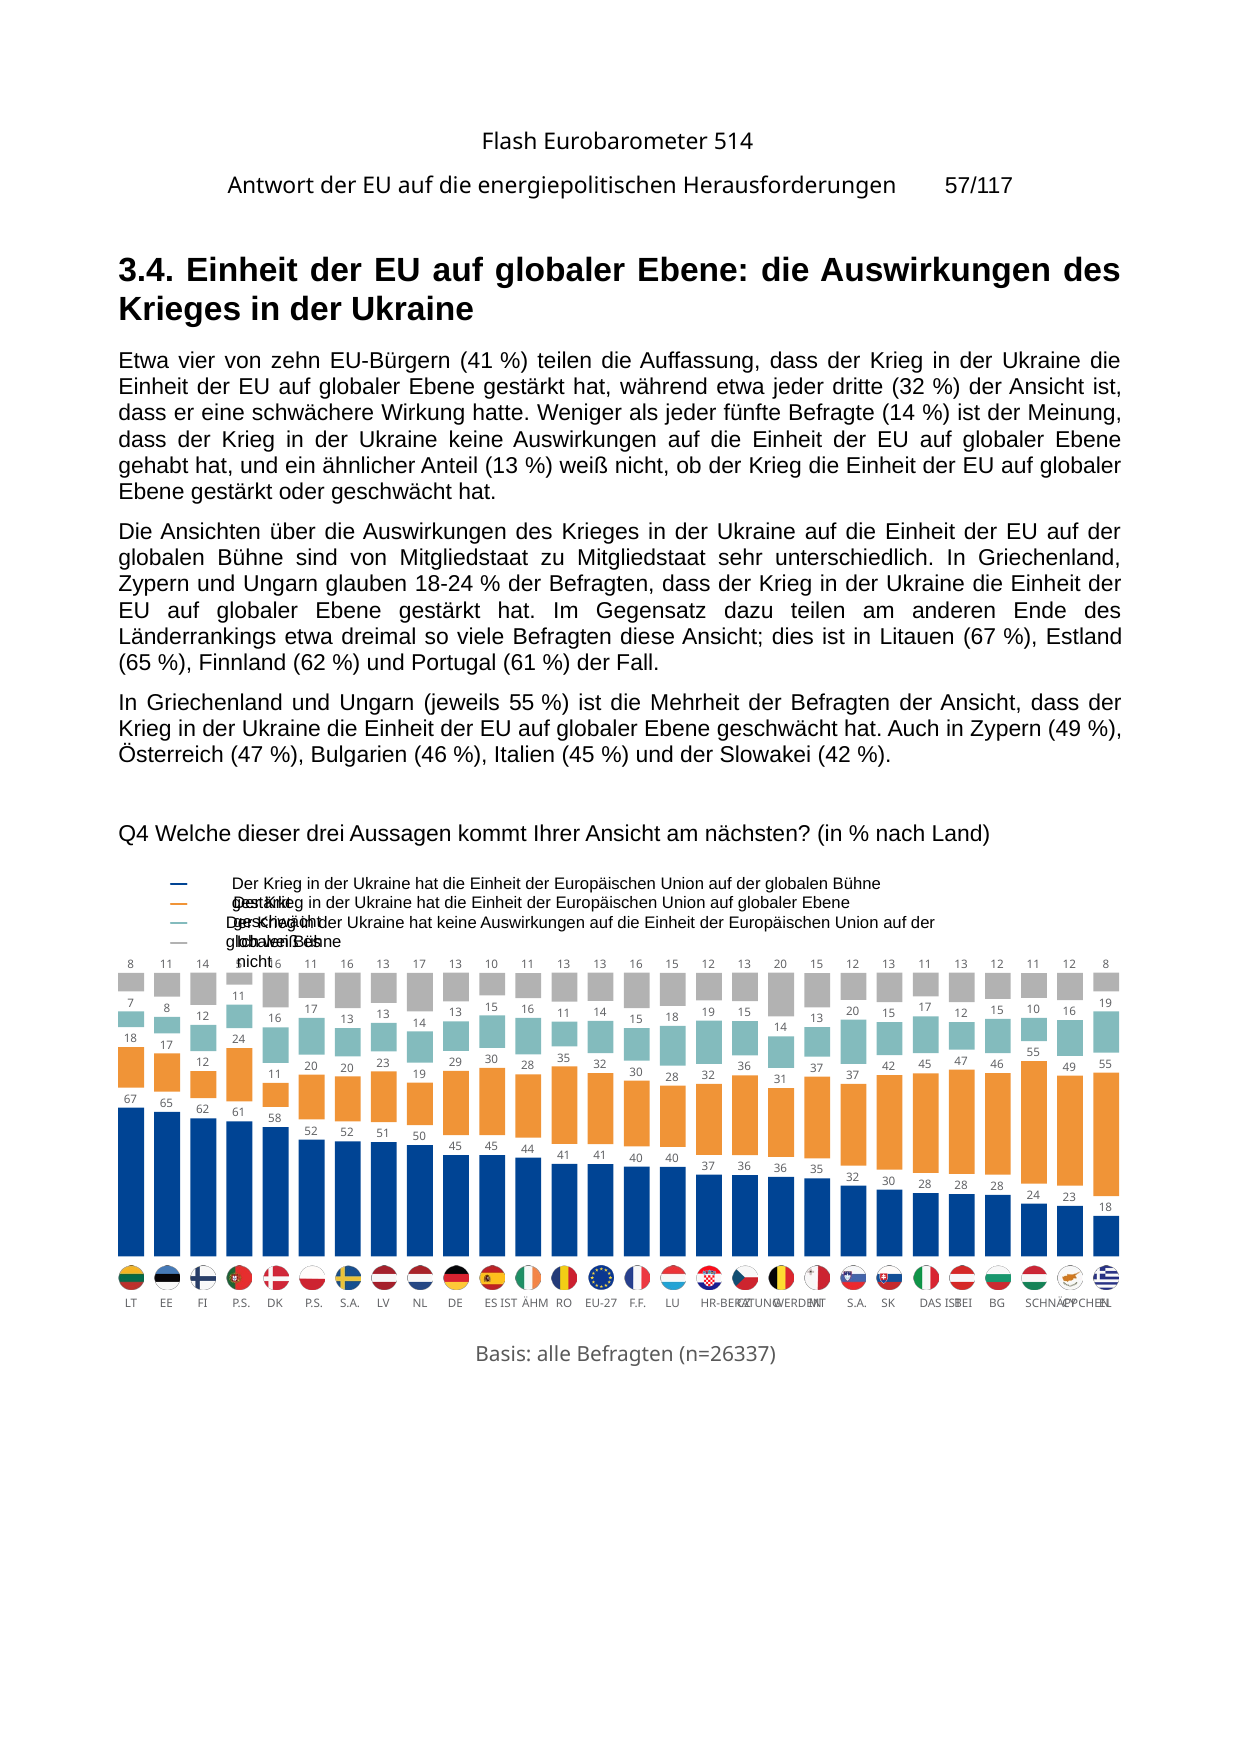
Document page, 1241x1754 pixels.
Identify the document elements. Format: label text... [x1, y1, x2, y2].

text Q4 Welche dieser drei Aussagen kommt Ihrer Ansicht am nächsten? (in % nach Land) [118, 820, 1122, 846]
text Die Ansichten über die Auswirkungen des Krieges in der Ukraine auf die Einheit der EU auf der globalen Bühne sind von Mitgliedstaat zu Mitgliedstaat sehr unterschiedlich. In Griechenland, Zypern und Ungarn glauben 18-24 % der Befragten, dass der Krieg in der Ukraine die Einheit der EU auf globaler Ebene gestärkt hat. Im Gegensatz dazu teilen am anderen Ende des Länderrankings etwa dreimal so viele Befragten diese Ansicht; dies ist in Litauen (67 %), Estland (65 %), Finnland (62 %) und Portugal (61 %) der Fall. [118, 518, 1122, 676]
picture [190, 1265, 216, 1290]
picture [407, 1265, 433, 1290]
picture [443, 1265, 469, 1290]
picture [732, 1265, 758, 1290]
picture [263, 1265, 289, 1290]
picture [949, 1265, 975, 1290]
text Etwa vier von zehn EU-Bürgern (41 %) teilen die Auffassung, dass der Krieg in der Ukraine die Einheit der EU auf globaler Ebene gestärkt hat, während etwa jeder dritte (32 %) der Ansicht ist, dass er eine schwächere Wirkung hatte. Weniger als jeder fünfte Befragte (14 %) ist der Meinung, dass der Krieg in der Ukraine keine Auswirkungen auf die Einheit der EU auf globaler Ebene gehabt hat, und ein ähnlicher Anteil (13 %) weiß nicht, ob der Krieg die Einheit der EU auf globaler Ebene gestärkt oder geschwächt hat. [118, 347, 1122, 505]
picture [515, 1265, 541, 1290]
picture [768, 1265, 794, 1290]
picture [479, 1265, 505, 1290]
picture [840, 1265, 866, 1290]
picture [1057, 1265, 1083, 1290]
picture [154, 1265, 180, 1290]
picture [371, 1265, 397, 1290]
text In Griechenland und Ungarn (jeweils 55 %) ist die Mehrheit der Befragten der Ansicht, dass der Krieg in der Ukraine die Einheit der EU auf globaler Ebene geschwächt hat. Auch in Zypern (49 %), Österreich (47 %), Bulgarien (46 %), Italien (45 %) und der Slowakei (42 %). [118, 689, 1122, 768]
picture [804, 1265, 830, 1290]
subtitle 3.4. Einheit der EU auf globaler Ebene: die Auswirkungen des Krieges in der Ukraine [118, 250, 1122, 328]
picture [335, 1265, 361, 1290]
picture [660, 1265, 686, 1290]
picture [696, 1265, 722, 1290]
picture [913, 1265, 939, 1290]
picture [985, 1265, 1011, 1290]
picture [118, 1265, 144, 1290]
picture [1093, 1265, 1119, 1290]
picture [876, 1265, 902, 1290]
picture [1021, 1265, 1047, 1290]
picture [624, 1265, 650, 1290]
picture [226, 1265, 252, 1290]
picture [299, 1265, 325, 1290]
picture [588, 1265, 614, 1290]
picture [551, 1265, 577, 1290]
